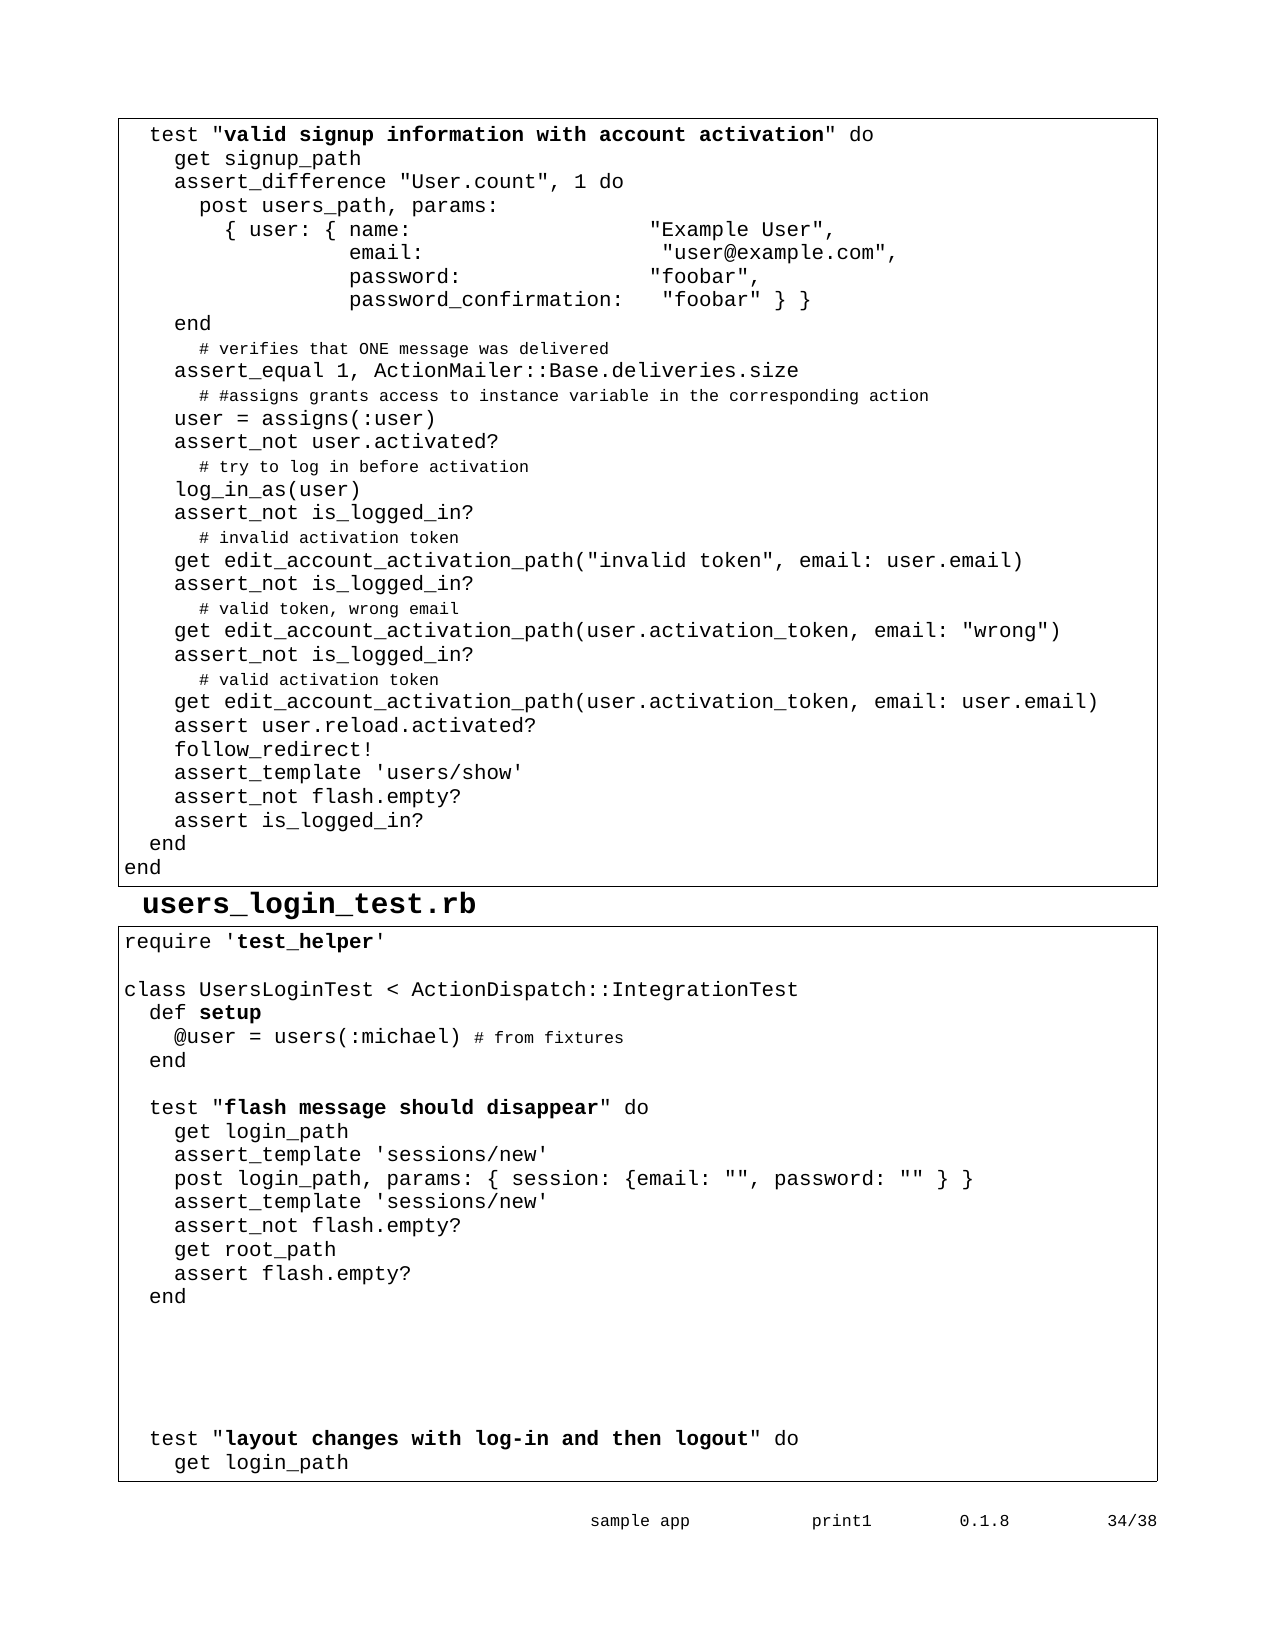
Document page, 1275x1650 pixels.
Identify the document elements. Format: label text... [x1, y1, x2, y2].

table_header require 'test_helper' class UsersLoginTest < ActionDispatch::IntegrationTest def setup @user = users(:michael) # from fixtures end test "flash message should disappear" do get login_path assert_template 'sessions/new' post login_path, params: { session: {email: "", password: "" } } assert_template 'sessions/new' assert_not flash.empty? get root_path assert flash.empty? end test "layout changes with log-in and then logout" do get login_path [119, 927, 1157, 1481]
table_header test "valid signup information with account activation" do get signup_path assert_difference "User.count", 1 do post users_path, params: { user: { name: "Example User", email: "user@example.com", password: "foobar", password_confirmation: "foobar" } } end # verifies that ONE message was delivered assert_equal 1, ActionMailer::Base.deliveries.size # #assigns grants access to instance variable in the corresponding action user = assigns(:user) assert_not user.activated? # try to log in before activation log_in_as(user) assert_not is_logged_in? # invalid activation token get edit_account_activation_path("invalid token", email: user.email) assert_not is_logged_in? # valid token, wrong email get edit_account_activation_path(user.activation_token, email: "wrong") assert_not is_logged_in? # valid activation token get edit_account_activation_path(user.activation_token, email: user.email) assert user.reload.activated? follow_redirect! assert_template 'users/show' assert_not flash.empty? assert is_logged_in? end end [119, 119, 1157, 886]
subtitle users_login_test.rb [142, 889, 1157, 923]
